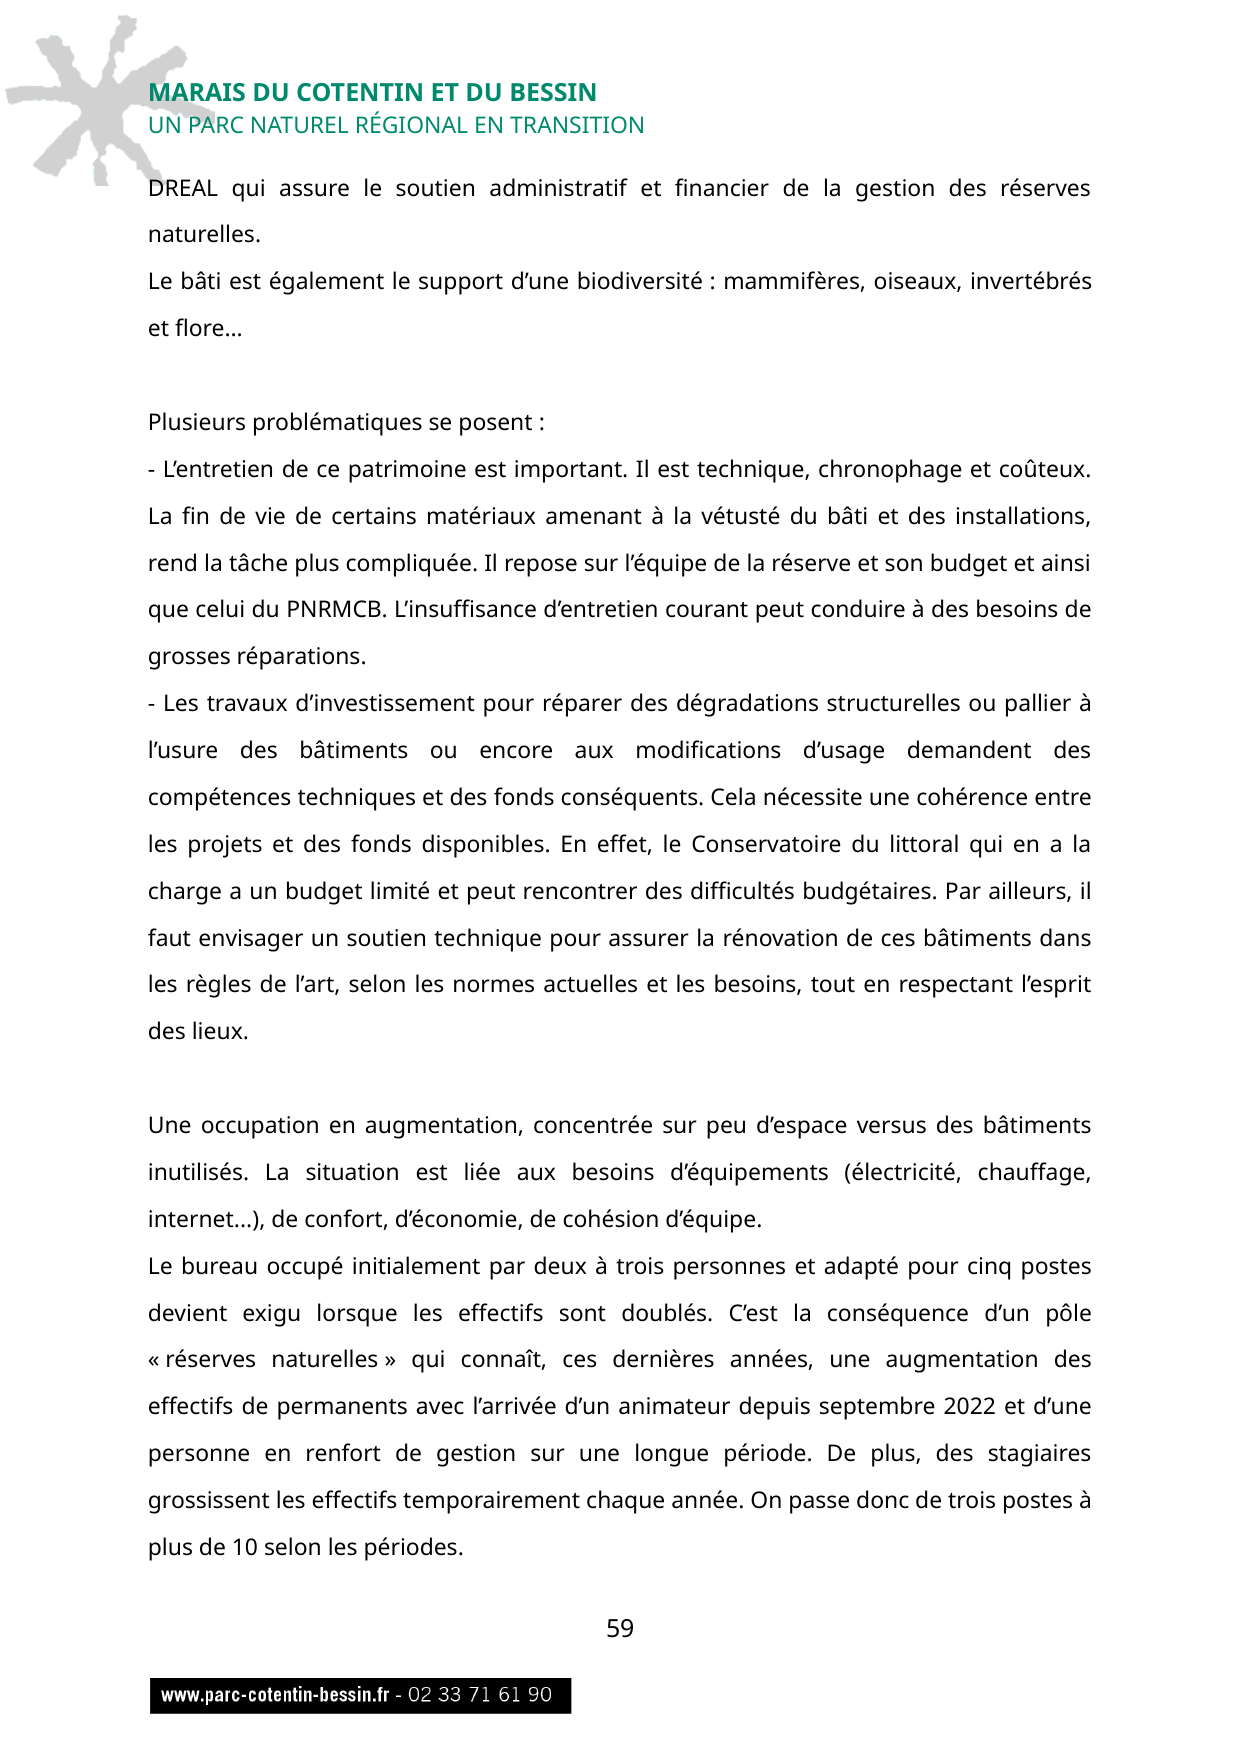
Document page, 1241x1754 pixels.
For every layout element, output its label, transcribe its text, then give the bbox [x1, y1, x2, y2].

picture [147, 1675, 572, 1717]
text Une occupation en augmentation, concentrée sur peu d’espace versus des bâtiments inutilisés. La situation est liée aux besoins d’équipements (électricité, chauffage, internet...), de confort, d’économie, de cohésion d’équipe. [148, 1109, 1093, 1234]
text Le bâti est également le support d’une biodiversité : mammifères, oiseaux, invertébrés et flore… [148, 265, 1093, 343]
text Le bureau occupé initialement par deux à trois personnes et adapté pour cinq postes devient exigu lorsque les effectifs sont doublés. C’est la conséquence d’un pôle « réserves naturelles » qui connaît, ces dernières années, une augmentation des effectifs de permanents avec l’arrivée d’un animateur depuis septembre 2022 et d’une personne en renfort de gestion sur une longue période. De plus, des stagiaires grossissent les effectifs temporairement chaque année. On passe donc de trois postes à plus de 10 selon les périodes. [148, 1250, 1093, 1562]
text - Les travaux d’investissement pour réparer des dégradations structurelles ou pallier à l’usure des bâtiments ou encore aux modifications d’usage demandent des compétences techniques et des fonds conséquents. Cela nécessite une cohérence entre les projets et des fonds disponibles. En effet, le Conservatoire du littoral qui en a la charge a un budget limité et peut rencontrer des difficultés budgétaires. Par ailleurs, il faut envisager un soutien technique pour assurer la rénovation de ces bâtiments dans les règles de l’art, selon les normes actuelles et les besoins, tout en respectant l’esprit des lieux. [148, 687, 1093, 1047]
text Plusieurs problématiques se posent : [148, 406, 1093, 437]
text DREAL qui assure le soutien administratif et financier de la gestion des réserves naturelles. [148, 172, 1093, 250]
text - L’entretien de ce patrimoine est important. Il est technique, chronophage et coûteux. La fin de vie de certains matériaux amenant à la vétusté du bâti et des installations, rend la tâche plus compliquée. Il repose sur l’équipe de la réserve et son budget et ainsi que celui du PNRMCB. L’insuffisance d’entretien courant peut conduire à des besoins de grosses réparations. [148, 453, 1093, 672]
